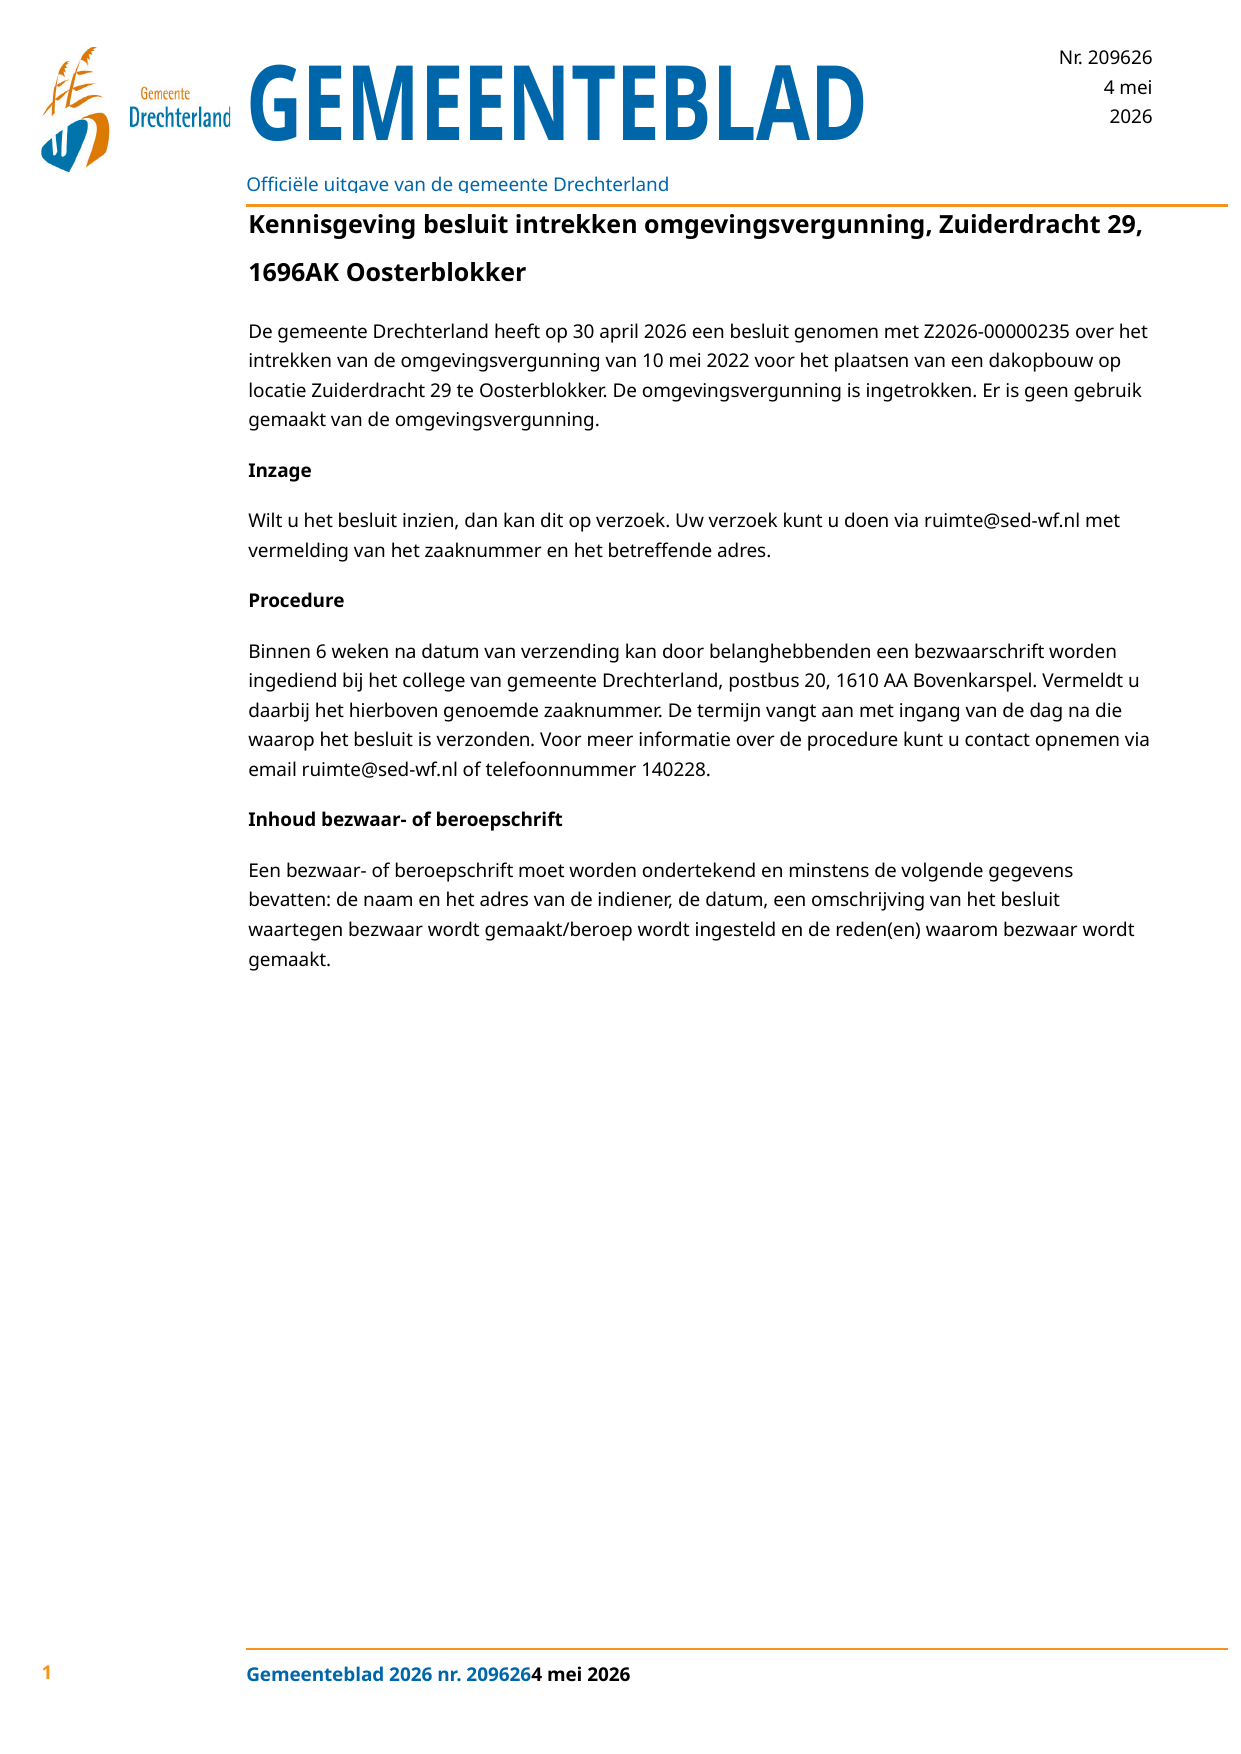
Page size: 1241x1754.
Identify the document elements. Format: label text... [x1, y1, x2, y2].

text Inzage [248, 457, 1152, 483]
text Inhoud bezwaar- of beroepschrift [248, 807, 1152, 832]
picture [41, 47, 231, 172]
text Wilt u het besluit inzien, dan kan dit op verzoek. Uw verzoek kunt u doen via ruimte@sed-wf.nl met vermelding van het zaaknummer en het betreffende adres. [248, 507, 1152, 563]
text Binnen 6 weken na datum van verzending kan door belanghebbenden een bezwaarschrift worden ingediend bij het college van gemeente Drechterland, postbus 20, 1610 AA Bovenkarspel. Vermeldt u daarbij het hierboven genoemde zaaknummer. De termijn vangt aan met ingang van de dag na die waarop het besluit is verzonden. Voor meer informatie over de procedure kunt u contact opnemen via email ruimte@sed-wf.nl of telefoonnummer 140228. [248, 638, 1152, 782]
picture [226, 115, 231, 124]
text Procedure [248, 587, 1152, 613]
picture [41, 158, 64, 172]
text Kennisgeving besluit intrekken omgevingsvergunning, Zuiderdracht 29, 1696AK Oosterblokker [248, 207, 1152, 288]
text De gemeente Drechterland heeft op 30 april 2026 een besluit genomen met Z2026-00000235 over het intrekken van de omgevingsvergunning van 10 mei 2022 voor het plaatsen van een dakopbouw op locatie Zuiderdracht 29 te Oosterblokker. De omgevingsvergunning is ingetrokken. Er is geen gebruik gemaakt van de omgevingsvergunning. [248, 318, 1152, 432]
text Een bezwaar- of beroepschrift moet worden ondertekend en minstens de volgende gegevens bevatten: de naam en het adres van de indiener, de datum, een omschrijving van het besluit waartegen bezwaar wordt gemaakt/beroep wordt ingesteld en de reden(en) waarom bezwaar wordt gemaakt. [248, 857, 1152, 972]
